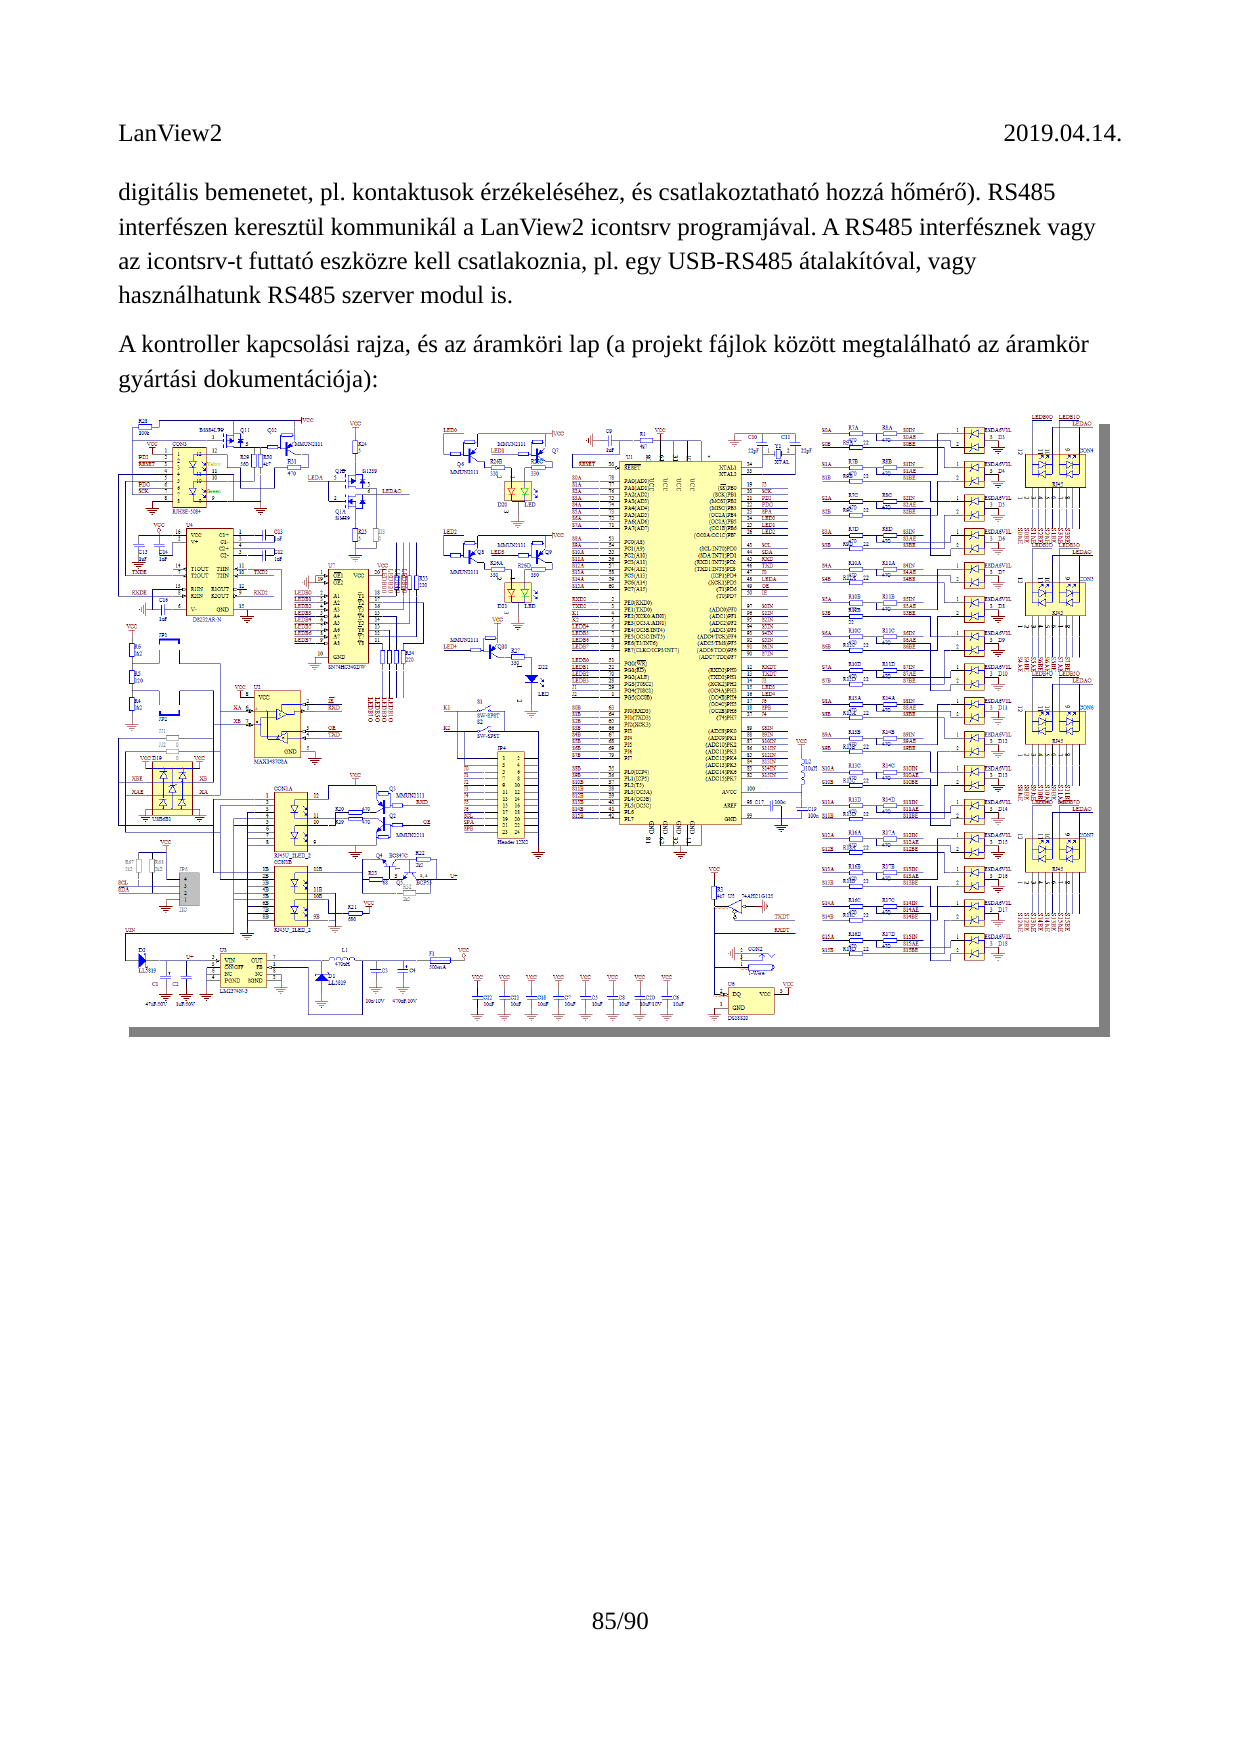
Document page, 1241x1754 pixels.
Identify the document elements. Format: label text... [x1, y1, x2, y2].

text A kontroller kapcsolási rajza, és az áramköri lap (a projekt fájlok között megtalálható az áramkör gyártási dokumentációja): [118, 329, 1122, 393]
text digitális bemenetet, pl. kontaktusok érzékeléséhez, és csatlakoztatható hozzá hőmérő). RS485 interfészen keresztül kommunikál a LanView2 icontsrv programjával. A RS485 interfésznek vagy az icontsrv-t futtató eszközre kell csatlakoznia, pl. egy USB-RS485 átalakítóval, vagy használhatunk RS485 szerver modul is. [118, 177, 1122, 309]
picture [118, 413, 1099, 1027]
